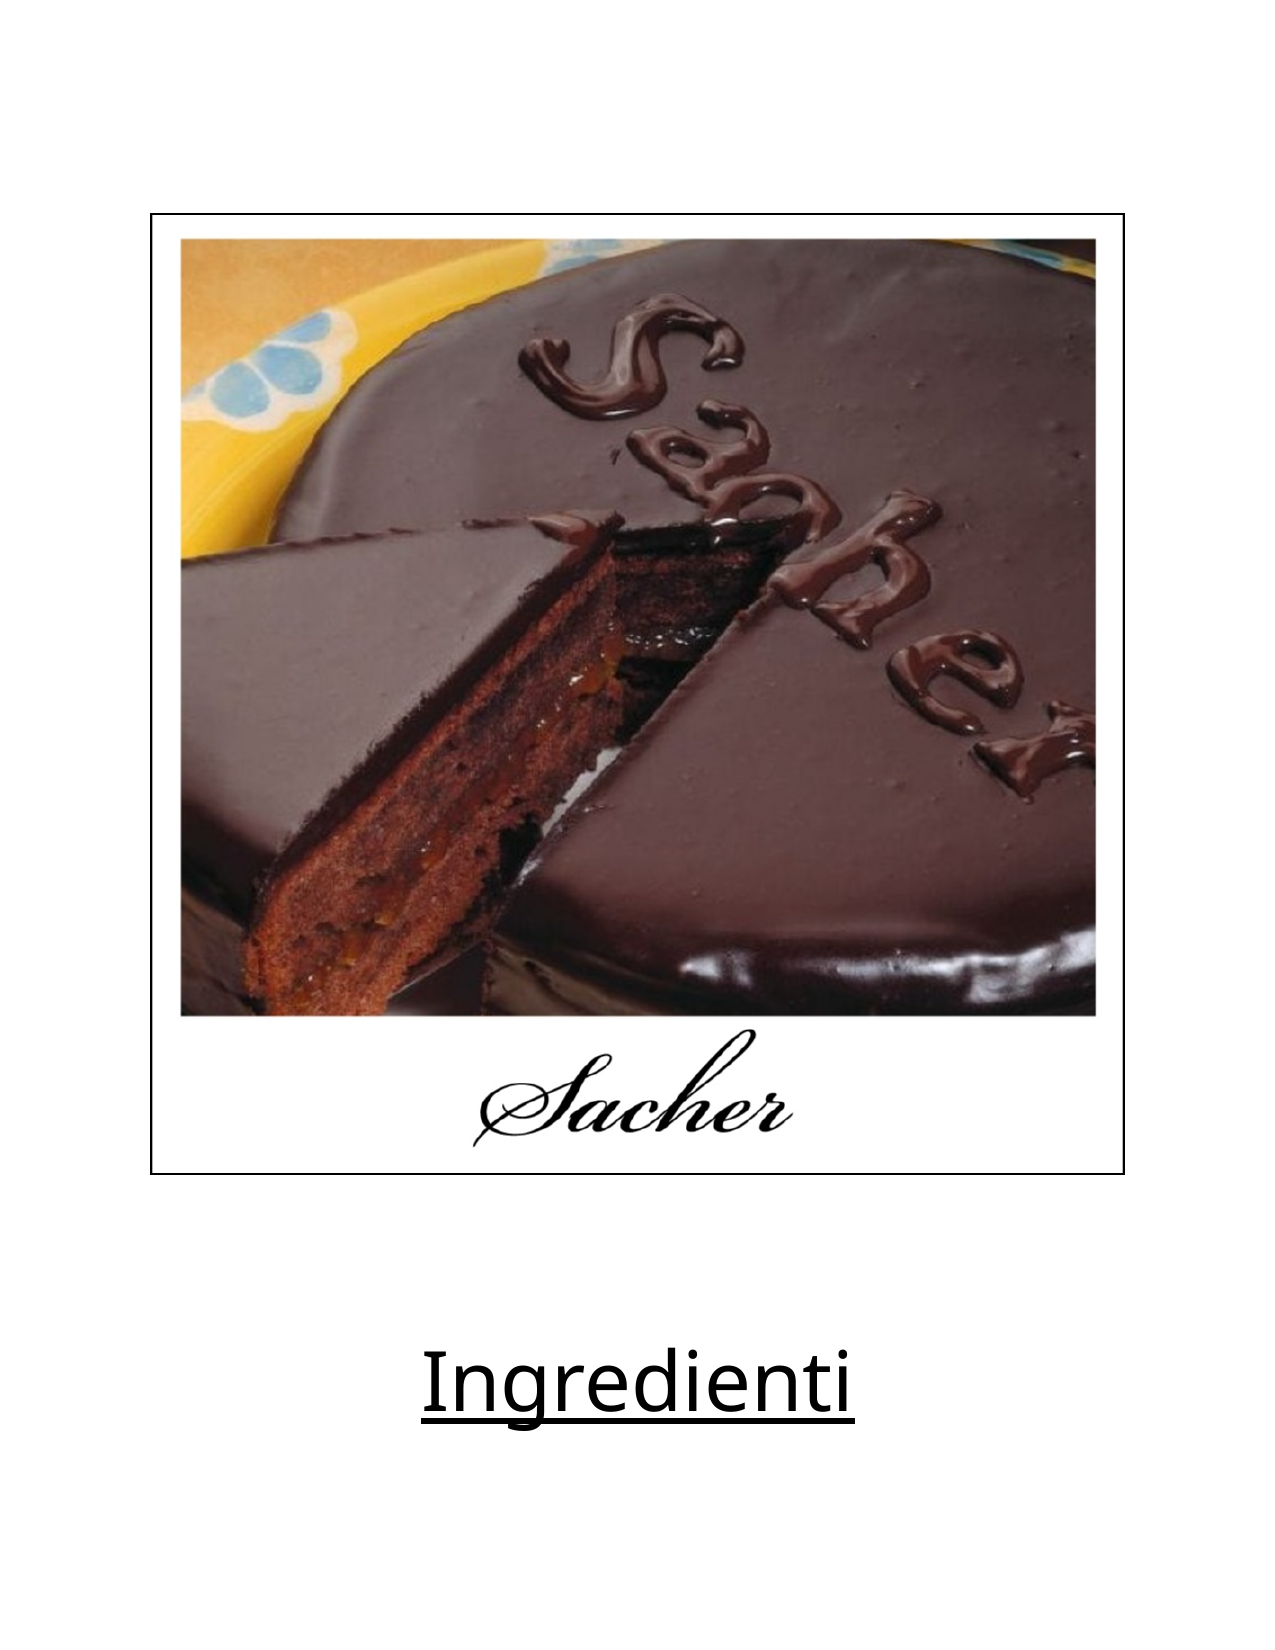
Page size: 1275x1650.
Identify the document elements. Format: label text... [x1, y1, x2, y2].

picture [152, 215, 1123, 1173]
text Ingredienti [150, 1322, 1125, 1436]
